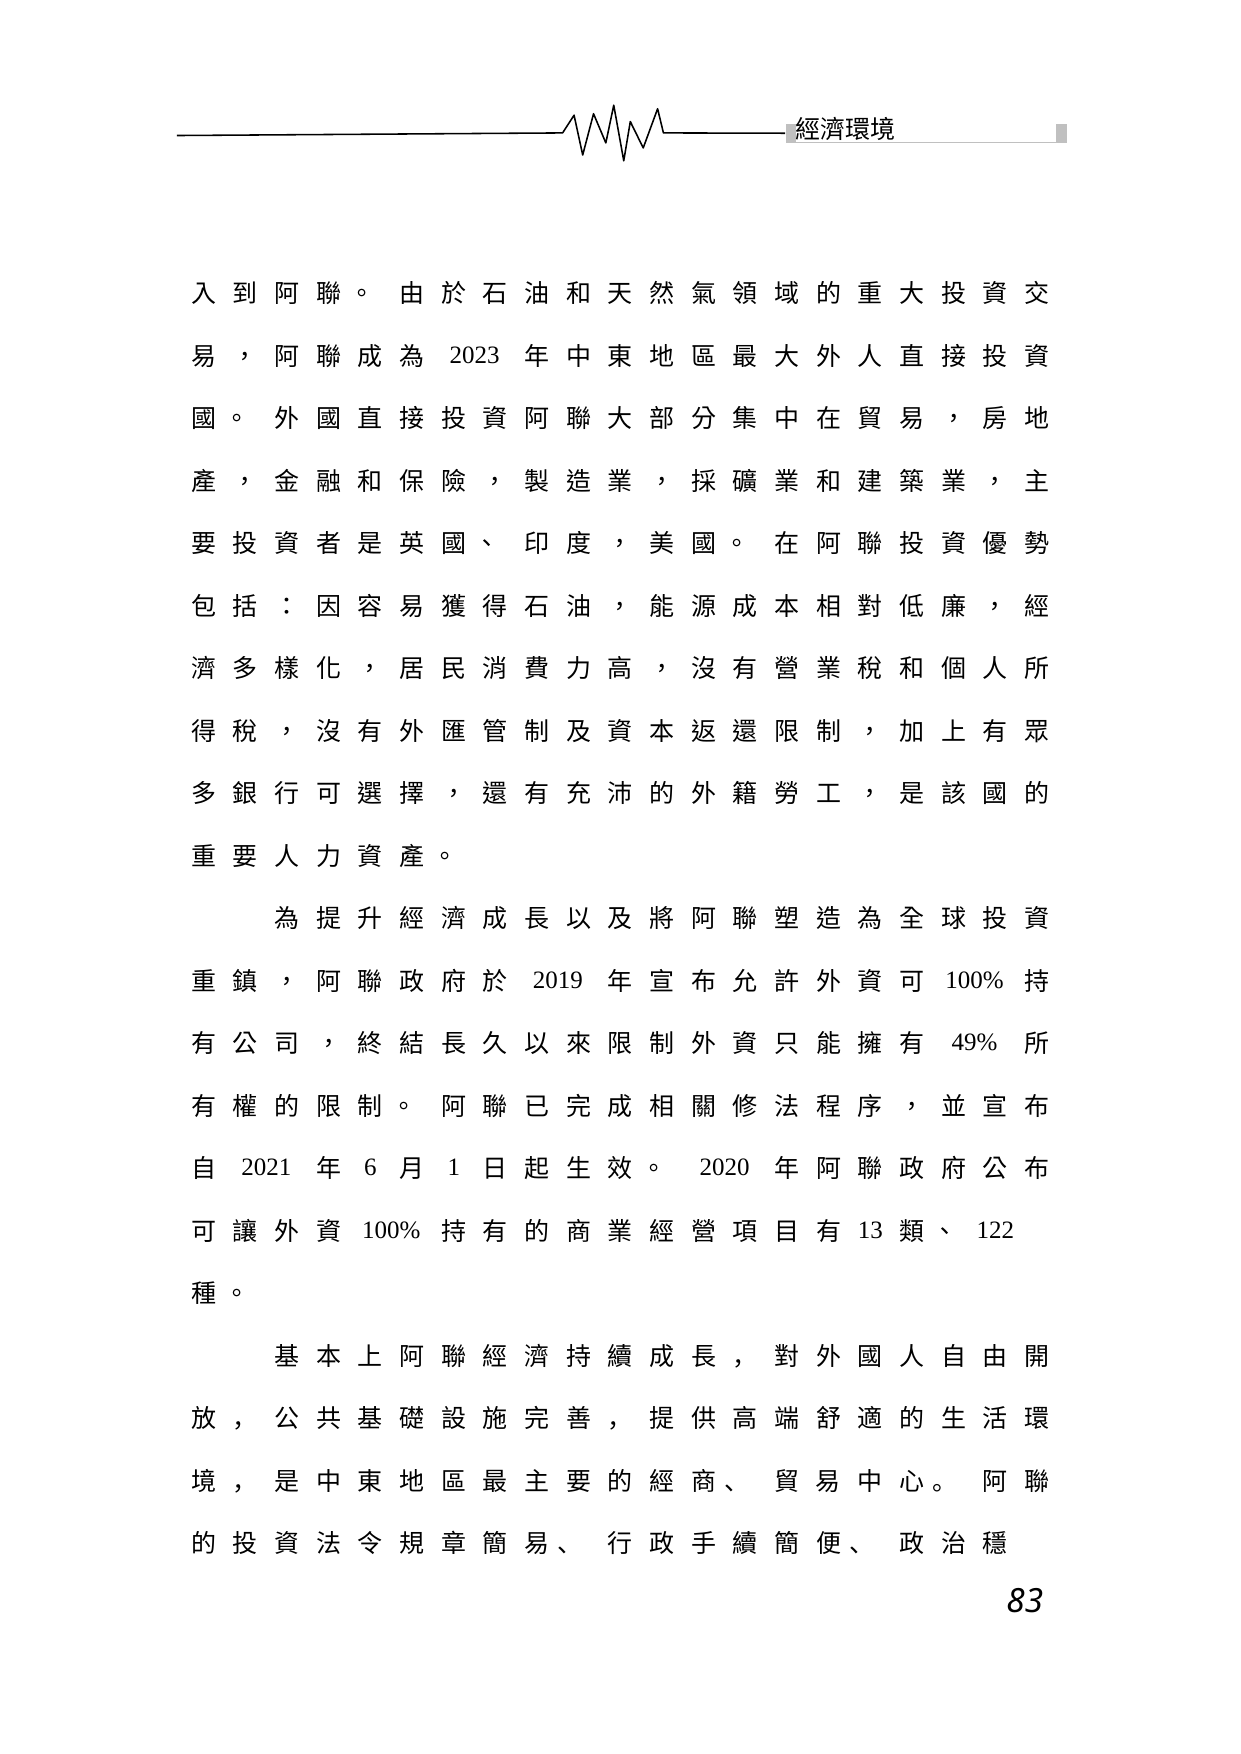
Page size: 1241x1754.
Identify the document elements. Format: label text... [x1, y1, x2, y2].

text 基本上阿聯經濟持續成長，對外國人自由開放，公共基礎設施完善，提供高端舒適的生活環境，是中東地區最主要的經商、貿易中心。阿聯的投資法令規章簡易、行政手續簡便、政治穩 [183, 1313, 1058, 1563]
text 為提升經濟成長以及將阿聯塑造為全球投資重鎮，阿聯政府於2019年宣布允許外資可100%持有公司，終結長久以來限制外資只能擁有49%所有權的限制。阿聯已完成相關修法程序，並宣布自2021年6月1日起生效。2020年阿聯政府公布可讓外資100%持有的商業經營項目有13類、122種。 [183, 875, 1058, 1313]
text 入到阿聯。由於石油和天然氣領域的重大投資交易，阿聯成為2023年中東地區最大外人直接投資國。外國直接投資阿聯大部分集中在貿易，房地產，金融和保險，製造業，採礦業和建築業，主要投資者是英國、印度，美國。在阿聯投資優勢包括：因容易獲得石油，能源成本相對低廉，經濟多樣化，居民消費力高，沒有營業稅和個人所得稅，沒有外匯管制及資本返還限制，加上有眾多銀行可選擇，還有充沛的外籍勞工，是該國的重要人力資產。 [183, 250, 1058, 875]
